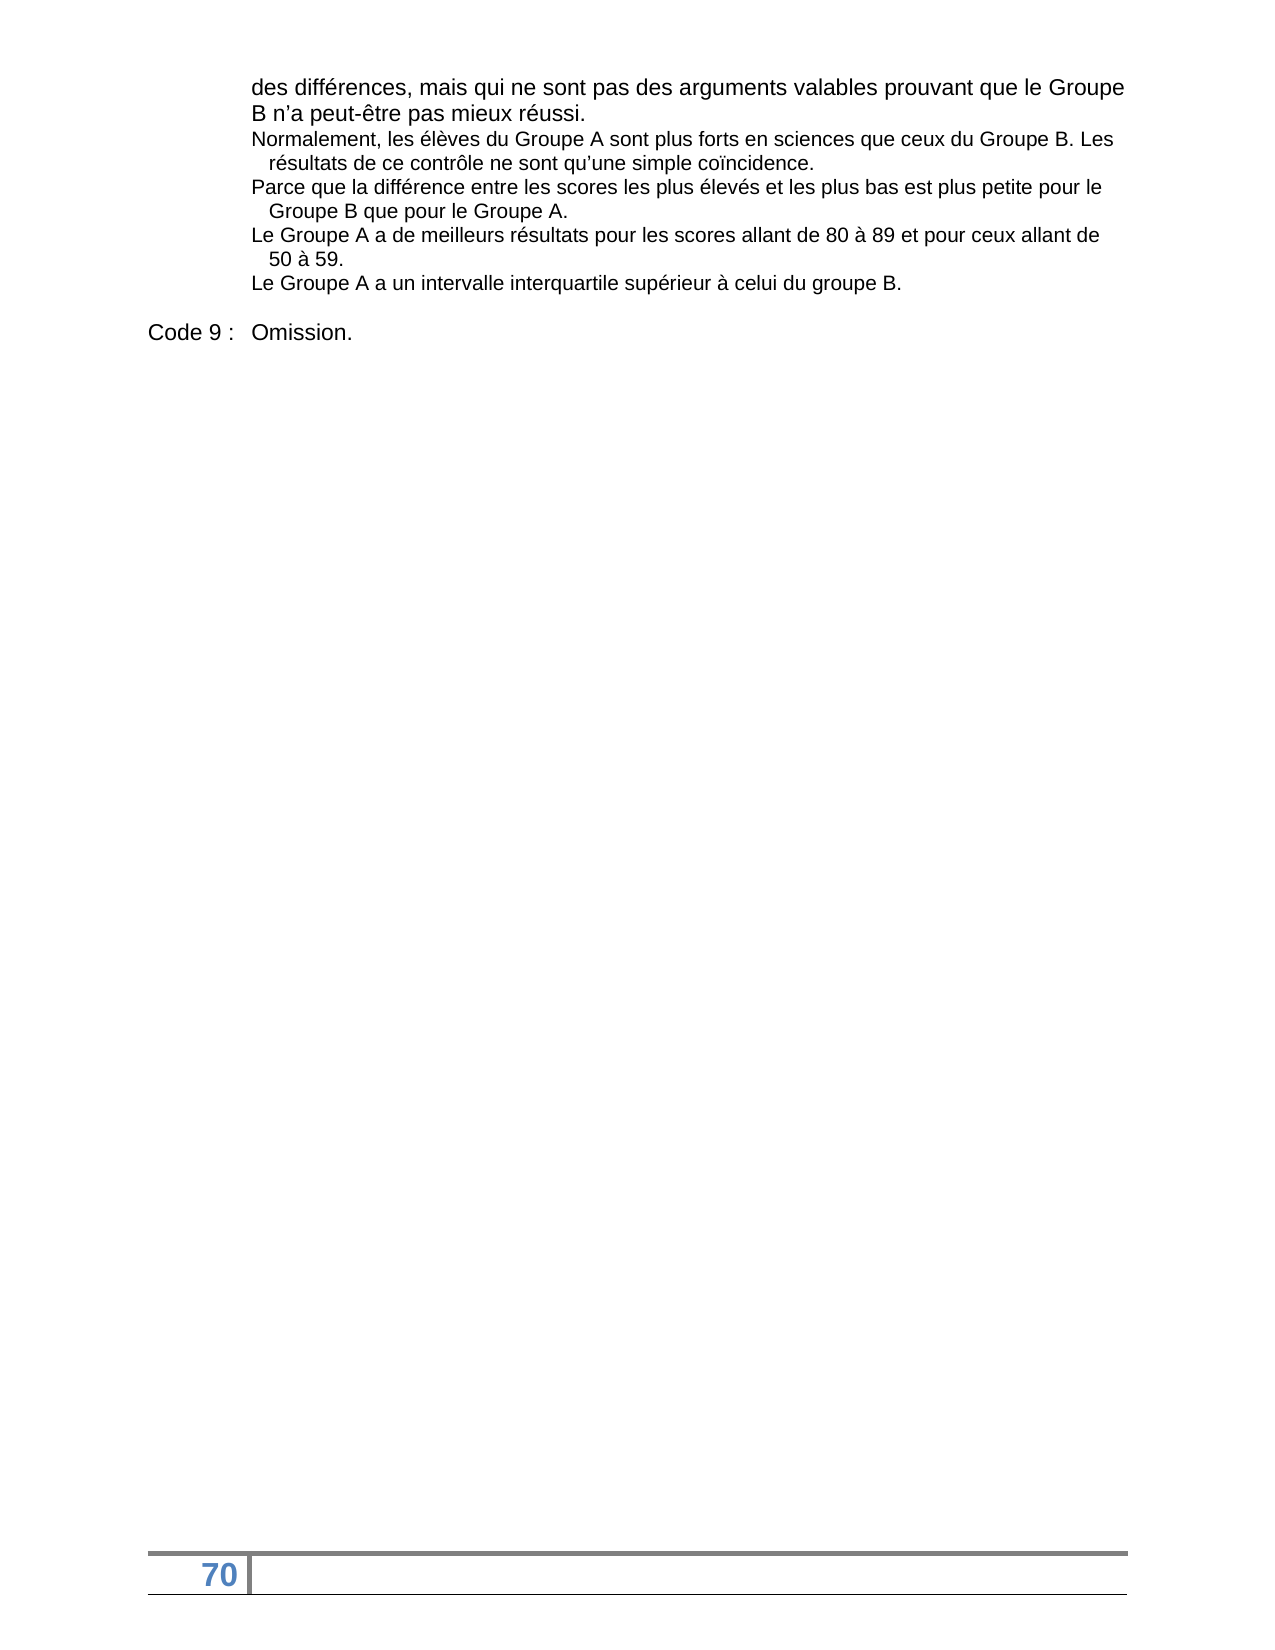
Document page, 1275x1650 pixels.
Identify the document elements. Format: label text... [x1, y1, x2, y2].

text Le Groupe A a de meilleurs résultats pour les scores allant de 80 à 89 et pour ceux allant de 50 à 59. [251, 222, 1127, 270]
text Normalement, les élèves du Groupe A sont plus forts en sciences que ceux du Groupe B. Les résultats de ce contrôle ne sont qu’une simple coïncidence. [251, 127, 1127, 174]
text Le Groupe A a un intervalle interquartile supérieur à celui du groupe B. [251, 270, 1127, 294]
text Code 9 : Omission. [148, 319, 1127, 346]
text des différences, mais qui ne sont pas des arguments valables prouvant que le Groupe B n’a peut-être pas mieux réussi. [148, 74, 1127, 127]
text Parce que la différence entre les scores les plus élevés et les plus bas est plus petite pour le Groupe B que pour le Groupe A. [251, 174, 1127, 222]
